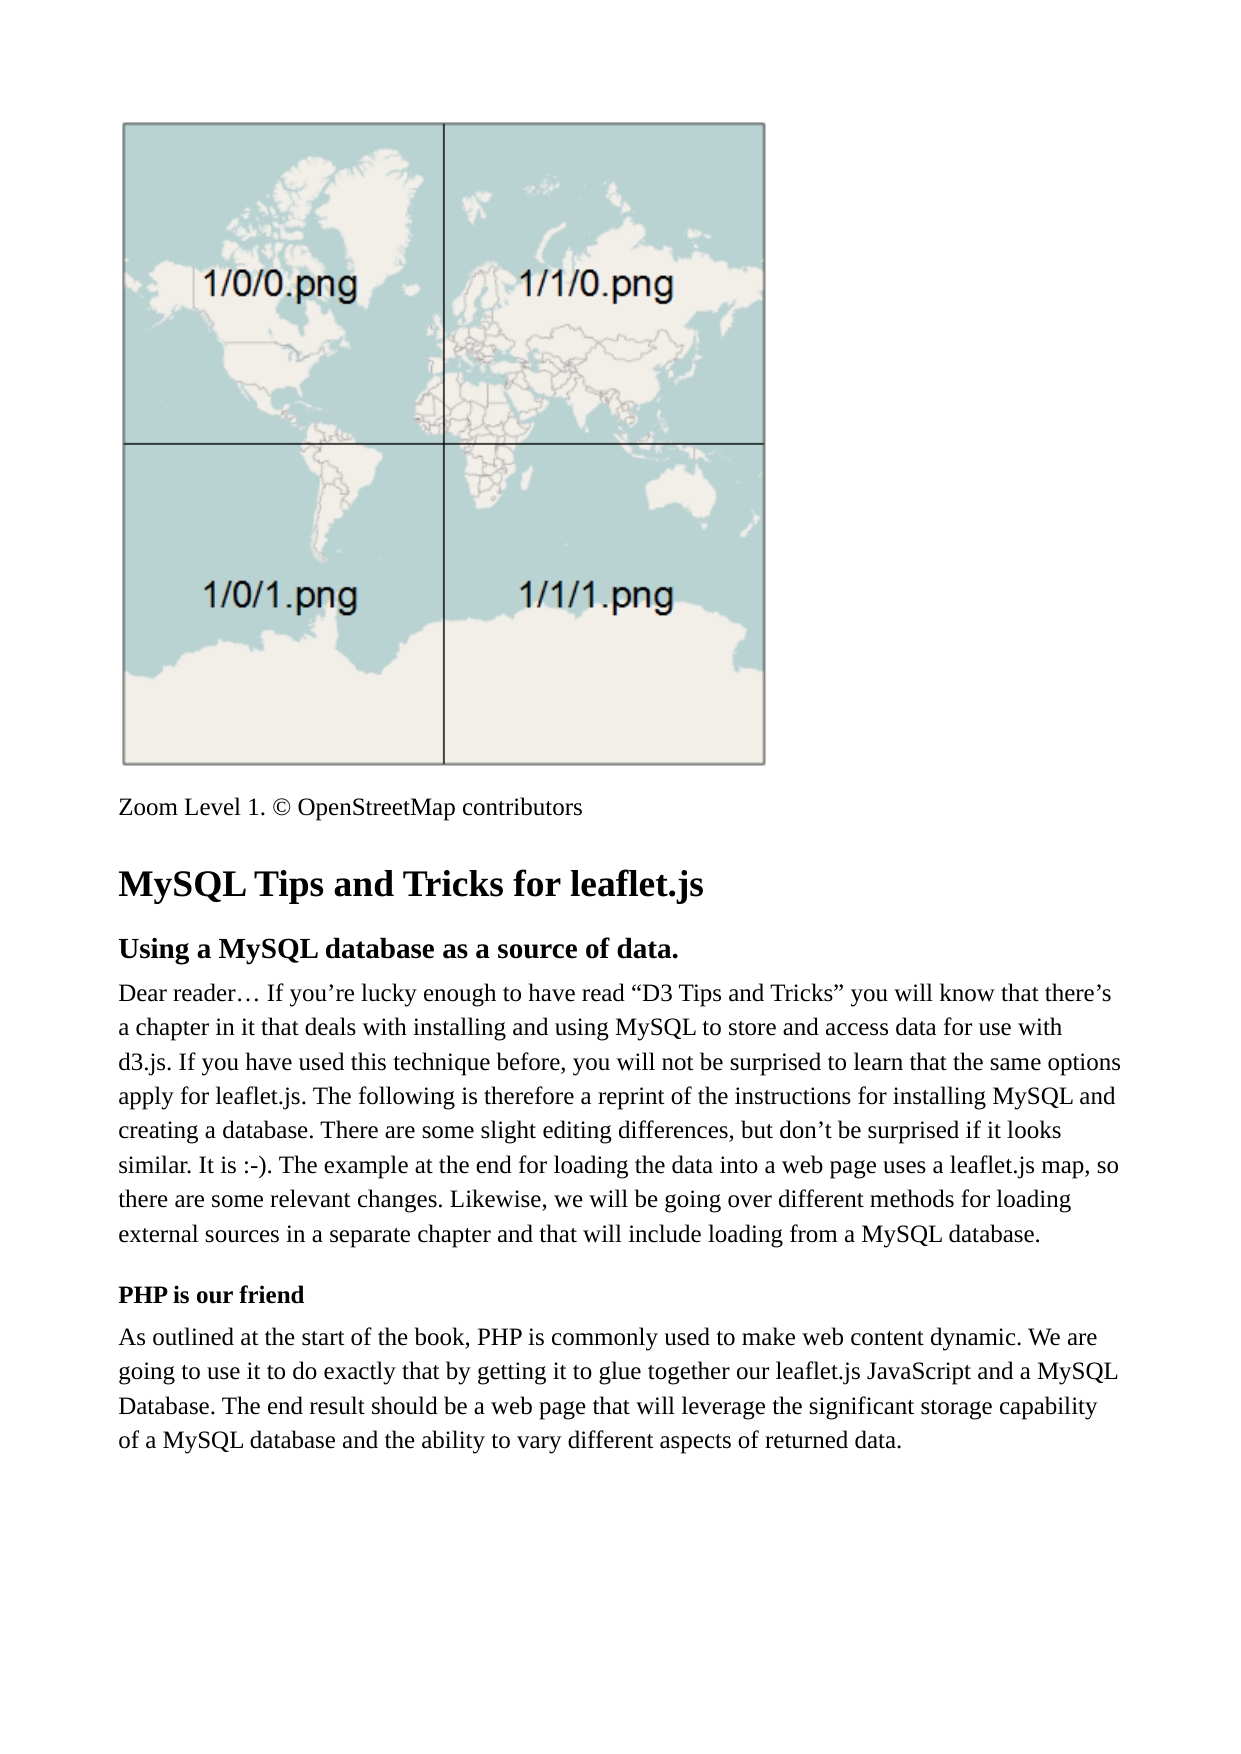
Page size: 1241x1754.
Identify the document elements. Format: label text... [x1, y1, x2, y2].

text Dear reader… If you’re lucky enough to have read “D3 Tips and Tricks” you will know that there’s a chapter in it that deals with installing and using MySQL to store and access data for use with d3.js. If you have used this technique before, you will not be surprised to learn that the same options apply for leaflet.js. The following is therefore a reprint of the instructions for installing MySQL and creating a database. There are some slight editing differences, but don’t be surprised if it looks similar. It is :-). The example at the end for loading the data into a web page uses a leaflet.js map, so there are some relevant changes. Likewise, we will be going over different methods for loading external sources in a separate chapter and that will include loading from a MySQL database. [118, 978, 1122, 1248]
subtitle Using a MySQL database as a source of data. [118, 932, 1122, 965]
text As outlined at the start of the book, PHP is commonly used to make web content dynamic. We are going to use it to do exactly that by getting it to glue together our leaflet.js JavaScript and a MySQL Database. The end result should be a web page that will leverage the significant storage capability of a MySQL database and the ability to vary different aspects of returned data. [118, 1322, 1122, 1454]
text Zoom Level 1. © OpenStreetMap contributors [118, 792, 1122, 820]
subtitle PHP is our friend [118, 1281, 1122, 1309]
picture [118, 118, 772, 772]
subtitle MySQL Tips and Tricks for leaflet.js [118, 861, 1122, 904]
